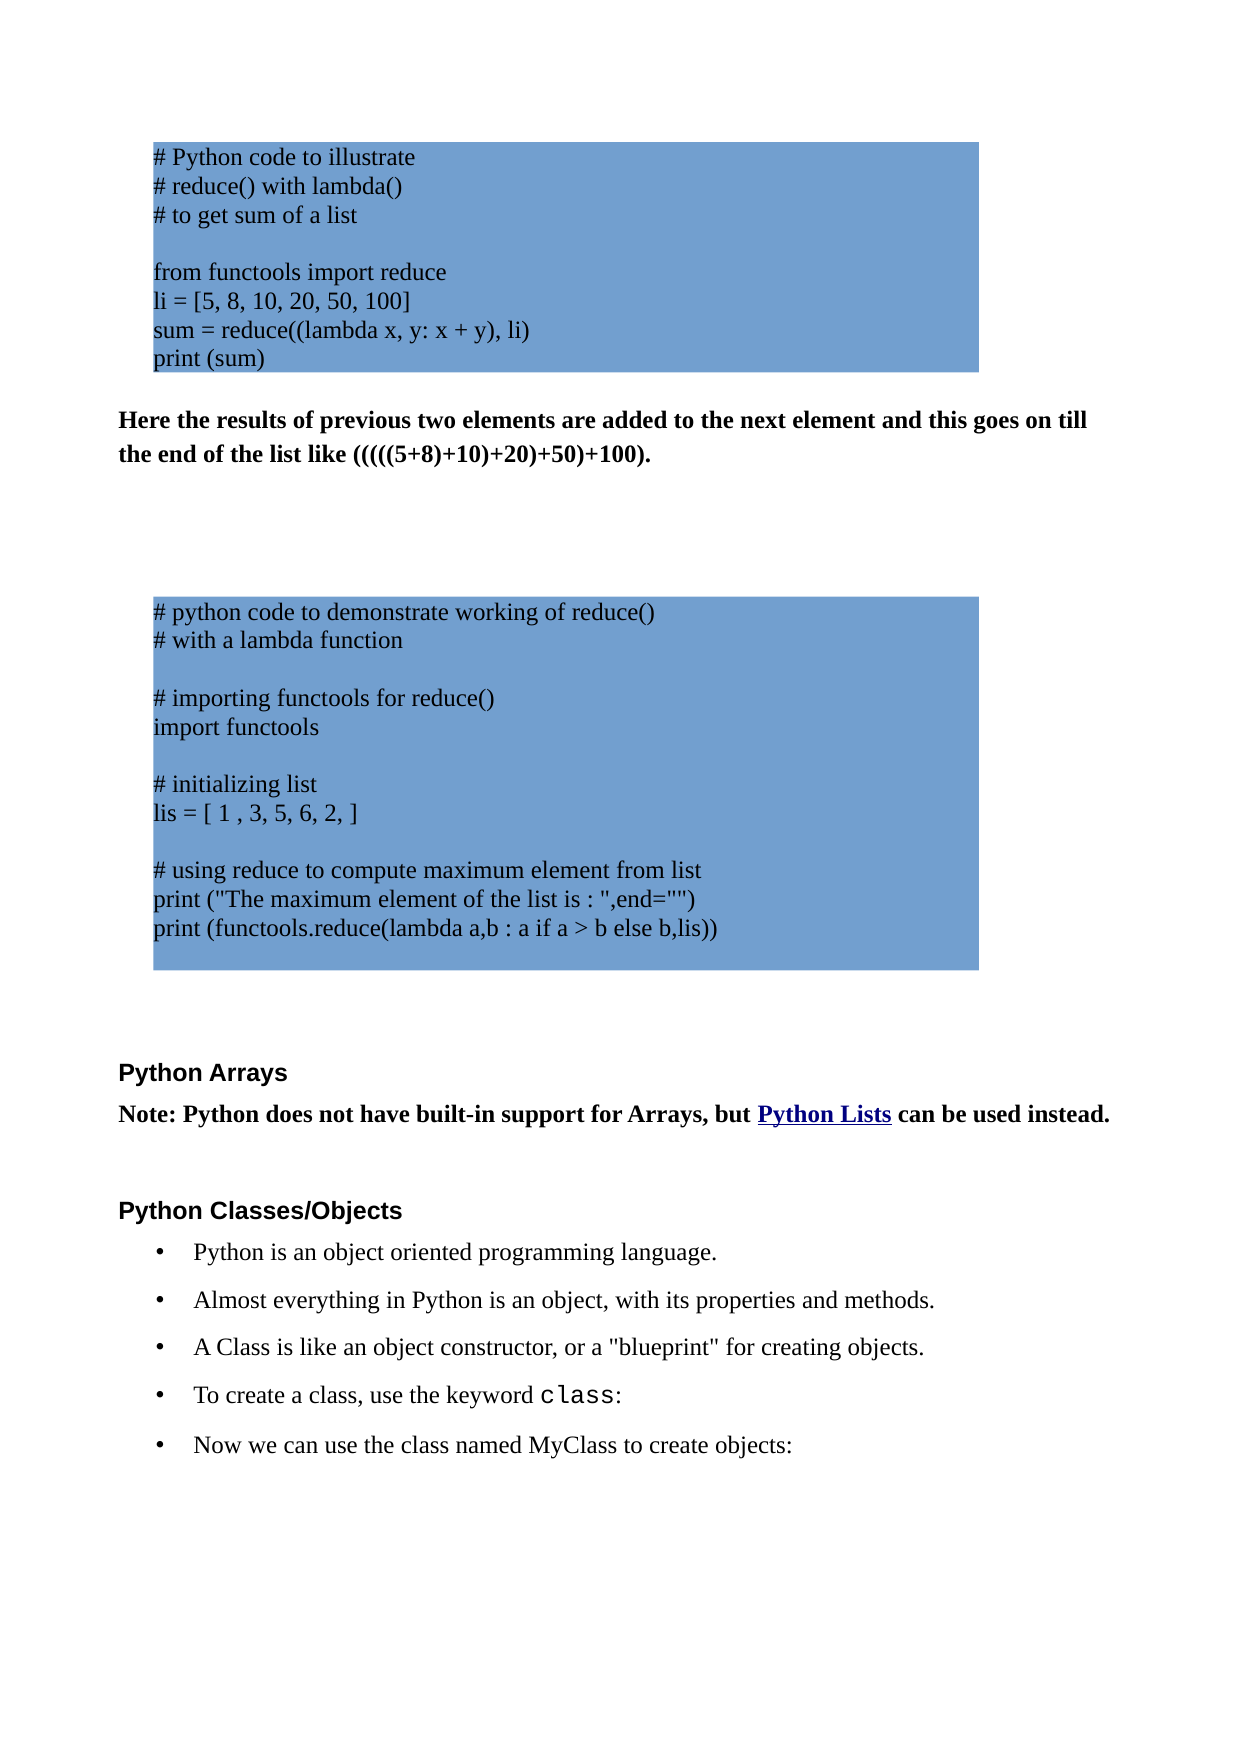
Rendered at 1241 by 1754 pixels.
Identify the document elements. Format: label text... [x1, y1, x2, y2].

list A Class is like an object constructor, or a "blueprint" for creating objects. [156, 1332, 1122, 1361]
list To create a class, use the keyword class: [156, 1380, 1122, 1411]
list Python is an object oriented programming language. [156, 1237, 1122, 1266]
subtitle Python Arrays [118, 1057, 1122, 1086]
subtitle Python Classes/Objects [118, 1196, 1122, 1225]
list Now we can use the class named MyClass to create objects: [156, 1430, 1122, 1459]
text Here the results of previous two elements are added to the next element and this goes on till the end of the list like (((((5+8)+10)+20)+50)+100). [118, 406, 1122, 467]
list Almost everything in Python is an object, with its properties and methods. [156, 1285, 1122, 1313]
text Note: Python does not have built-in support for Arrays, but Python Lists can be used instead. [118, 1099, 1122, 1127]
